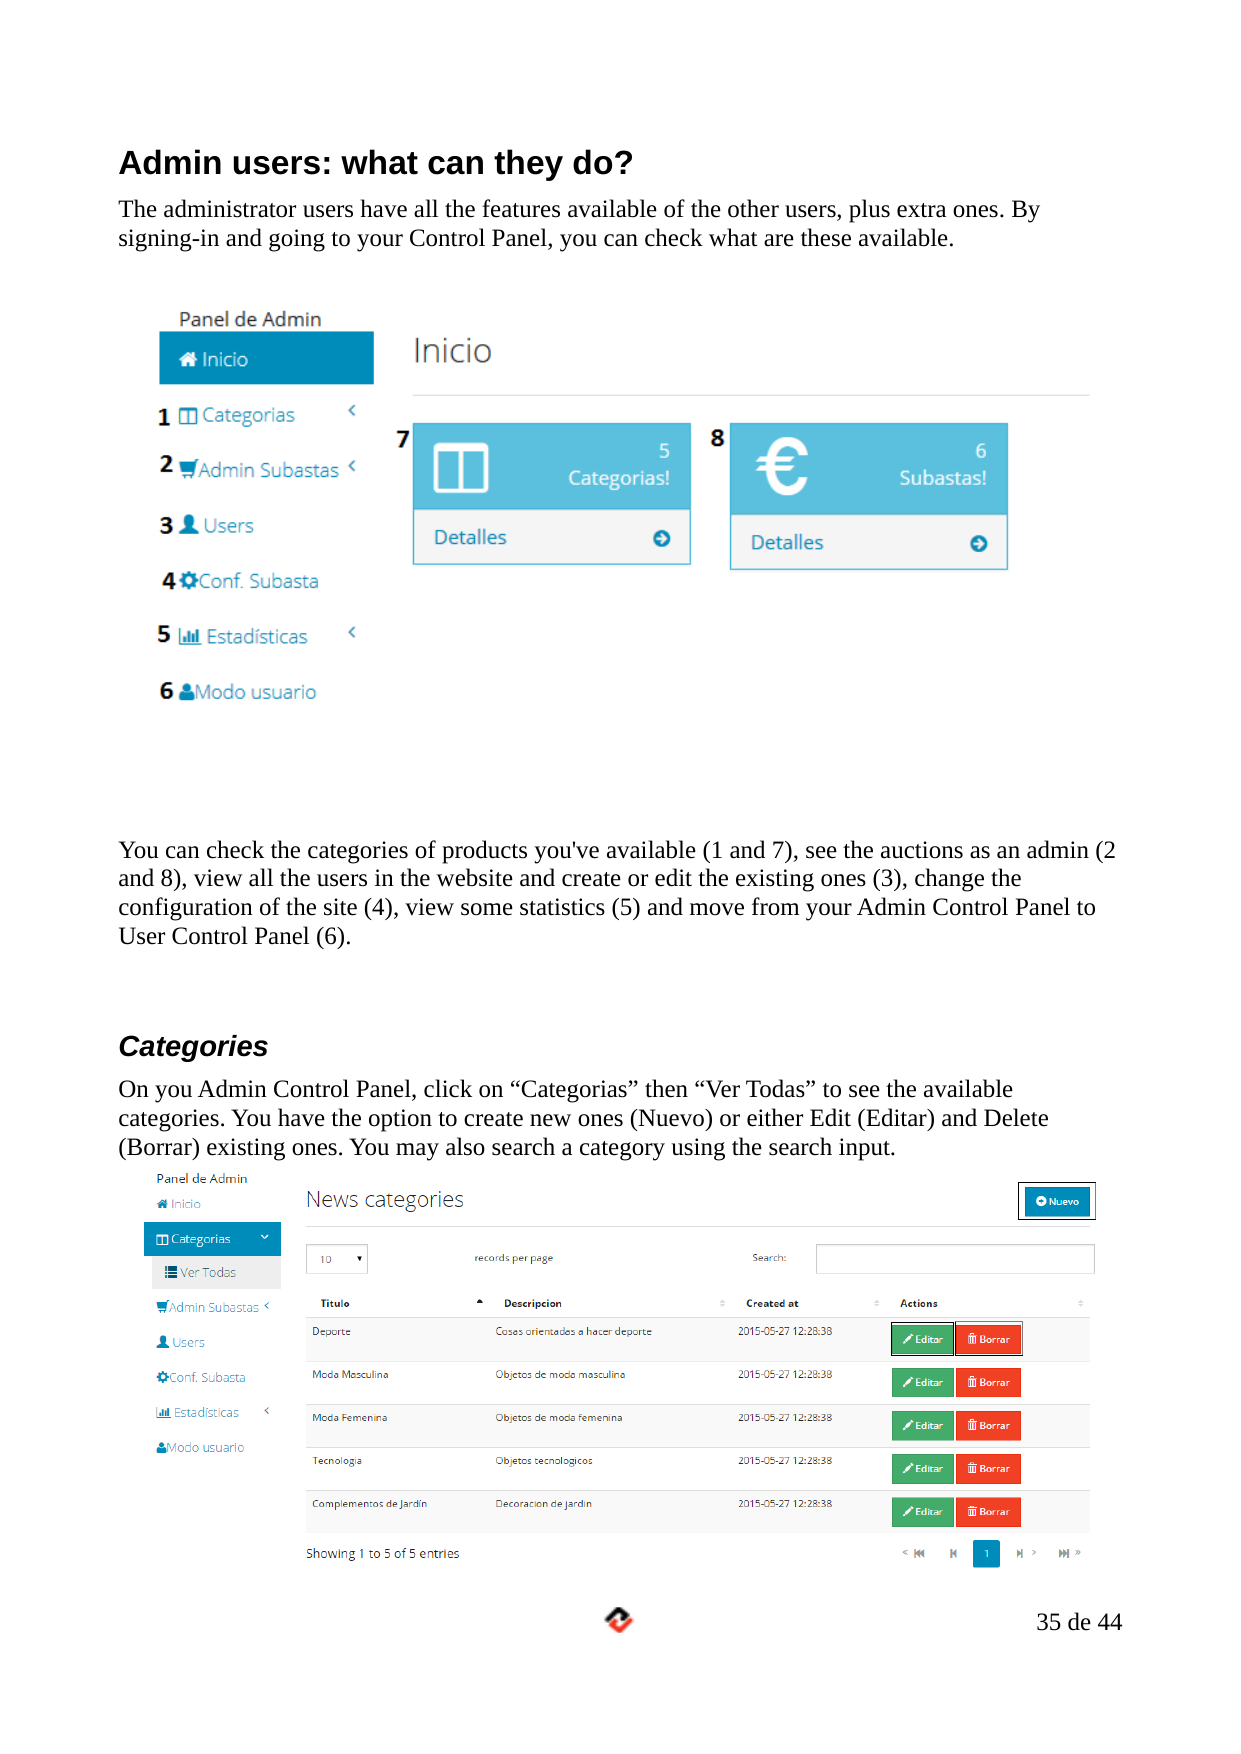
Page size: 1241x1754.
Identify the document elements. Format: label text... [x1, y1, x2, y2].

text You can check the categories of products you've available (1 and 7), see the auctions as an admin (2 and 8), view all the users in the website and create or edit the existing ones (3), change the configuration of the site (4), view some statistics (5) and move from your Admin Control Panel to User Control Panel (6). [118, 835, 1122, 950]
text The administrator users have all the features available of the other users, plus extra ones. By signing-in and going to your Control Panel, you can check what are these available. [118, 194, 1122, 252]
text On you Admin Control Panel, click on “Categorias” then “Ver Todas” to see the available categories. You have the option to create new ones (Nuevo) or either Edit (Editar) and Delete (Borrar) existing ones. You may also search a category using the search input. [118, 1074, 1122, 1161]
subtitle Categories [118, 1028, 1122, 1062]
subtitle Admin users: what can they do? [118, 143, 1122, 182]
